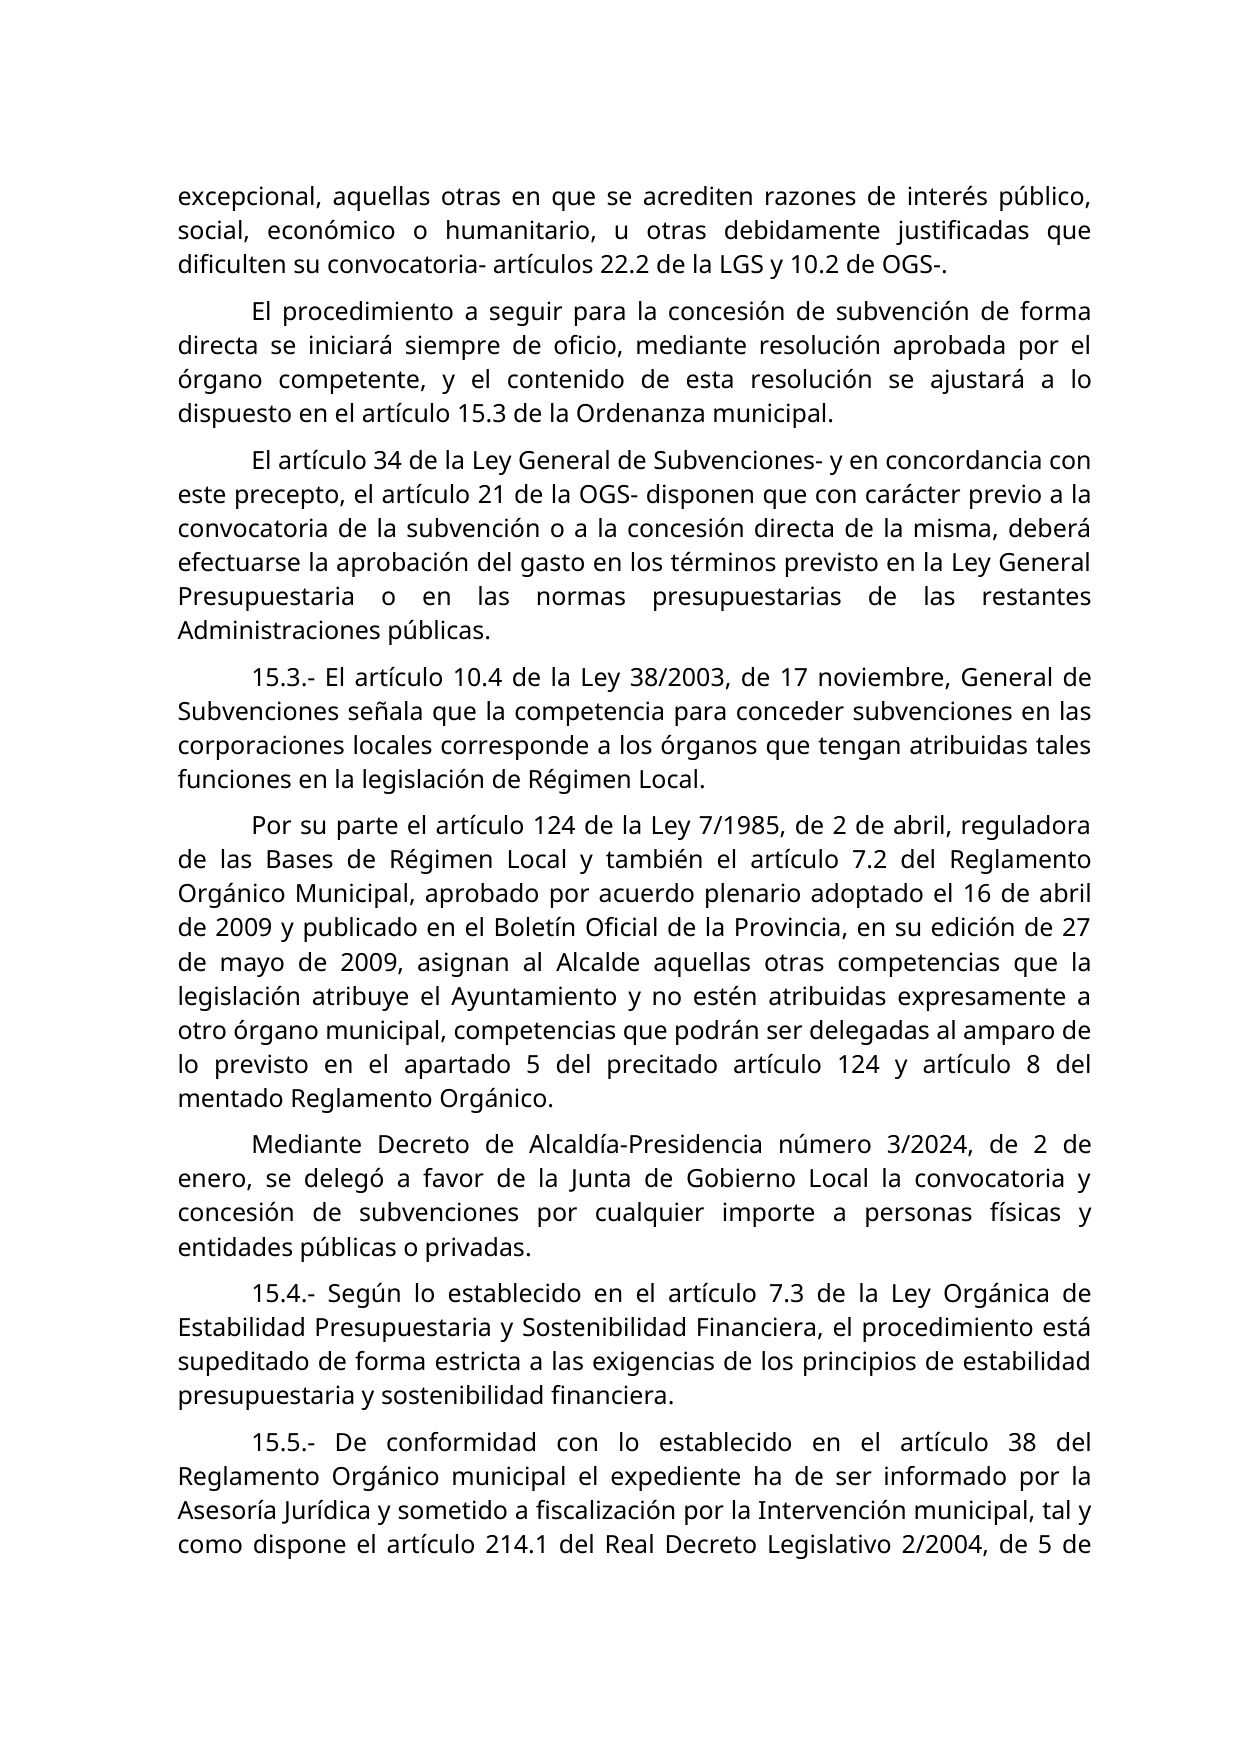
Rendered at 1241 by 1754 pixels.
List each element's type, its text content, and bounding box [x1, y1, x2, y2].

text 15.5.- De conformidad con lo establecido en el artículo 38 del Reglamento Orgánico municipal el expediente ha de ser informado por la Asesoría Jurídica y sometido a fiscalización por la Intervención municipal, tal y como dispone el artículo 214.1 del Real Decreto Legislativo 2/2004, de 5 de [177, 1424, 1093, 1561]
text 15.3.- El artículo 10.4 de la Ley 38/2003, de 17 noviembre, General de Subvenciones señala que la competencia para conceder subvenciones en las corporaciones locales corresponde a los órganos que tengan atribuidas tales funciones en la legislación de Régimen Local. [177, 659, 1093, 795]
text El procedimiento a seguir para la concesión de subvención de forma directa se iniciará siempre de oficio, mediante resolución aprobada por el órgano competente, y el contenido de esta resolución se ajustará a lo dispuesto en el artículo 15.3 de la Ordenanza municipal. [177, 293, 1093, 430]
text El artículo 34 de la Ley General de Subvenciones- y en concordancia con este precepto, el artículo 21 de la OGS- disponen que con carácter previo a la convocatoria de la subvención o a la concesión directa de la misma, deberá efectuarse la aprobación del gasto en los términos previsto en la Ley General Presupuestaria o en las normas presupuestarias de las restantes Administraciones públicas. [177, 442, 1093, 647]
text Por su parte el artículo 124 de la Ley 7/1985, de 2 de abril, reguladora de las Bases de Régimen Local y también el artículo 7.2 del Reglamento Orgánico Municipal, aprobado por acuerdo plenario adoptado el 16 de abril de 2009 y publicado en el Boletín Oficial de la Provincia, en su edición de 27 de mayo de 2009, asignan al Alcalde aquellas otras competencias que la legislación atribuye el Ayuntamiento y no estén atribuidas expresamente a otro órgano municipal, competencias que podrán ser delegadas al amparo de lo previsto en el apartado 5 del precitado artículo 124 y artículo 8 del mentado Reglamento Orgánico. [177, 808, 1093, 1114]
text 15.4.- Según lo establecido en el artículo 7.3 de la Ley Orgánica de Estabilidad Presupuestaria y Sostenibilidad Financiera, el procedimiento está supeditado de forma estricta a las exigencias de los principios de estabilidad presupuestaria y sostenibilidad financiera. [177, 1276, 1093, 1412]
text Mediante Decreto de Alcaldía-Presidencia número 3/2024, de 2 de enero, se delegó a favor de la Junta de Gobierno Local la convocatoria y concesión de subvenciones por cualquier importe a personas físicas y entidades públicas o privadas. [177, 1127, 1093, 1263]
text excepcional, aquellas otras en que se acrediten razones de interés público, social, económico o humanitario, u otras debidamente justificadas que dificulten su convocatoria- artículos 22.2 de la LGS y 10.2 de OGS-. [177, 179, 1093, 281]
